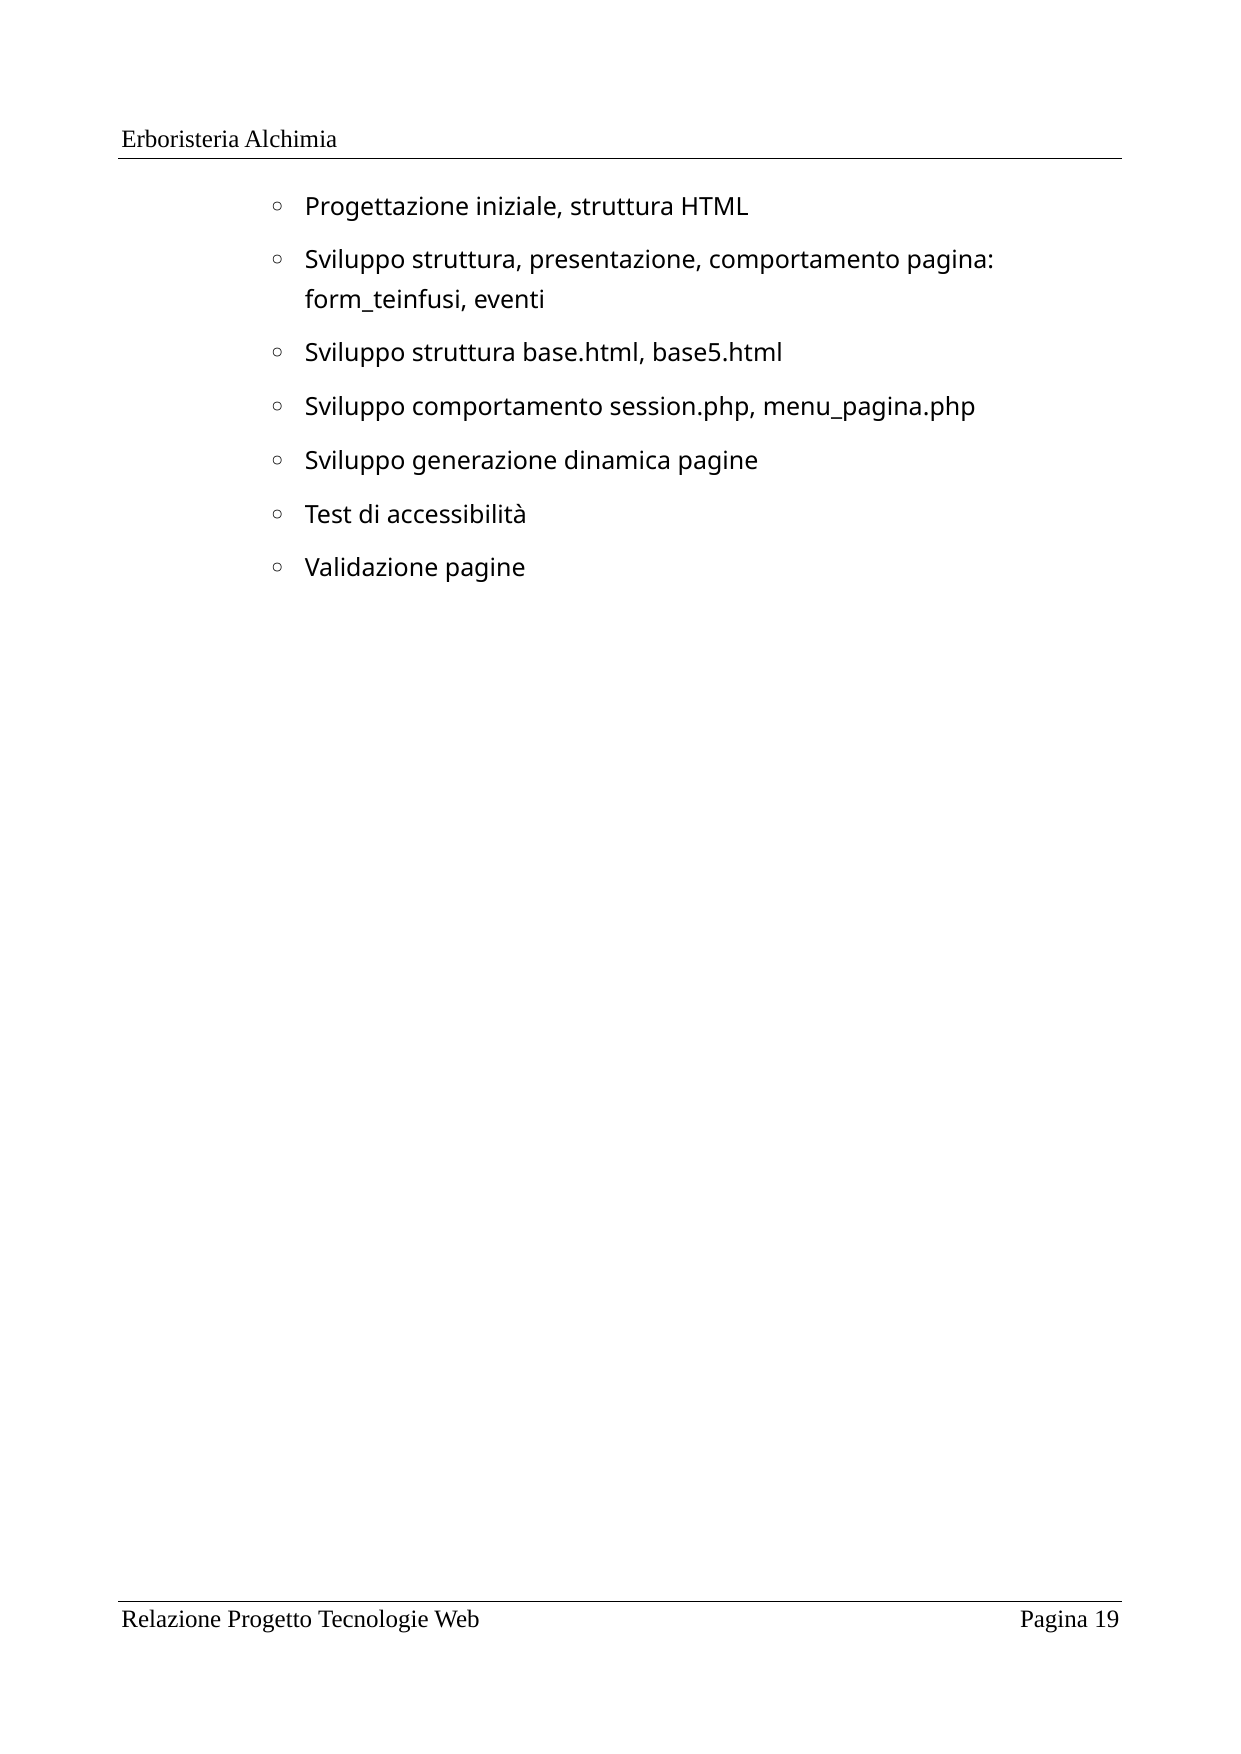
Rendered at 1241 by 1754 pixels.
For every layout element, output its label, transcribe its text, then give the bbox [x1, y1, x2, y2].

list Sviluppo generazione dinamica pagine [267, 442, 1122, 477]
list Sviluppo struttura, presentazione, comportamento pagina: form_teinfusi, eventi [267, 242, 1122, 315]
list Sviluppo struttura base.html, base5.html [267, 335, 1122, 369]
list Progettazione iniziale, struttura HTML [267, 188, 1122, 222]
list Test di accessibilità [267, 496, 1122, 530]
list Sviluppo comportamento session.php, menu_pagina.php [267, 389, 1122, 423]
list Validazione pagine [267, 550, 1122, 584]
